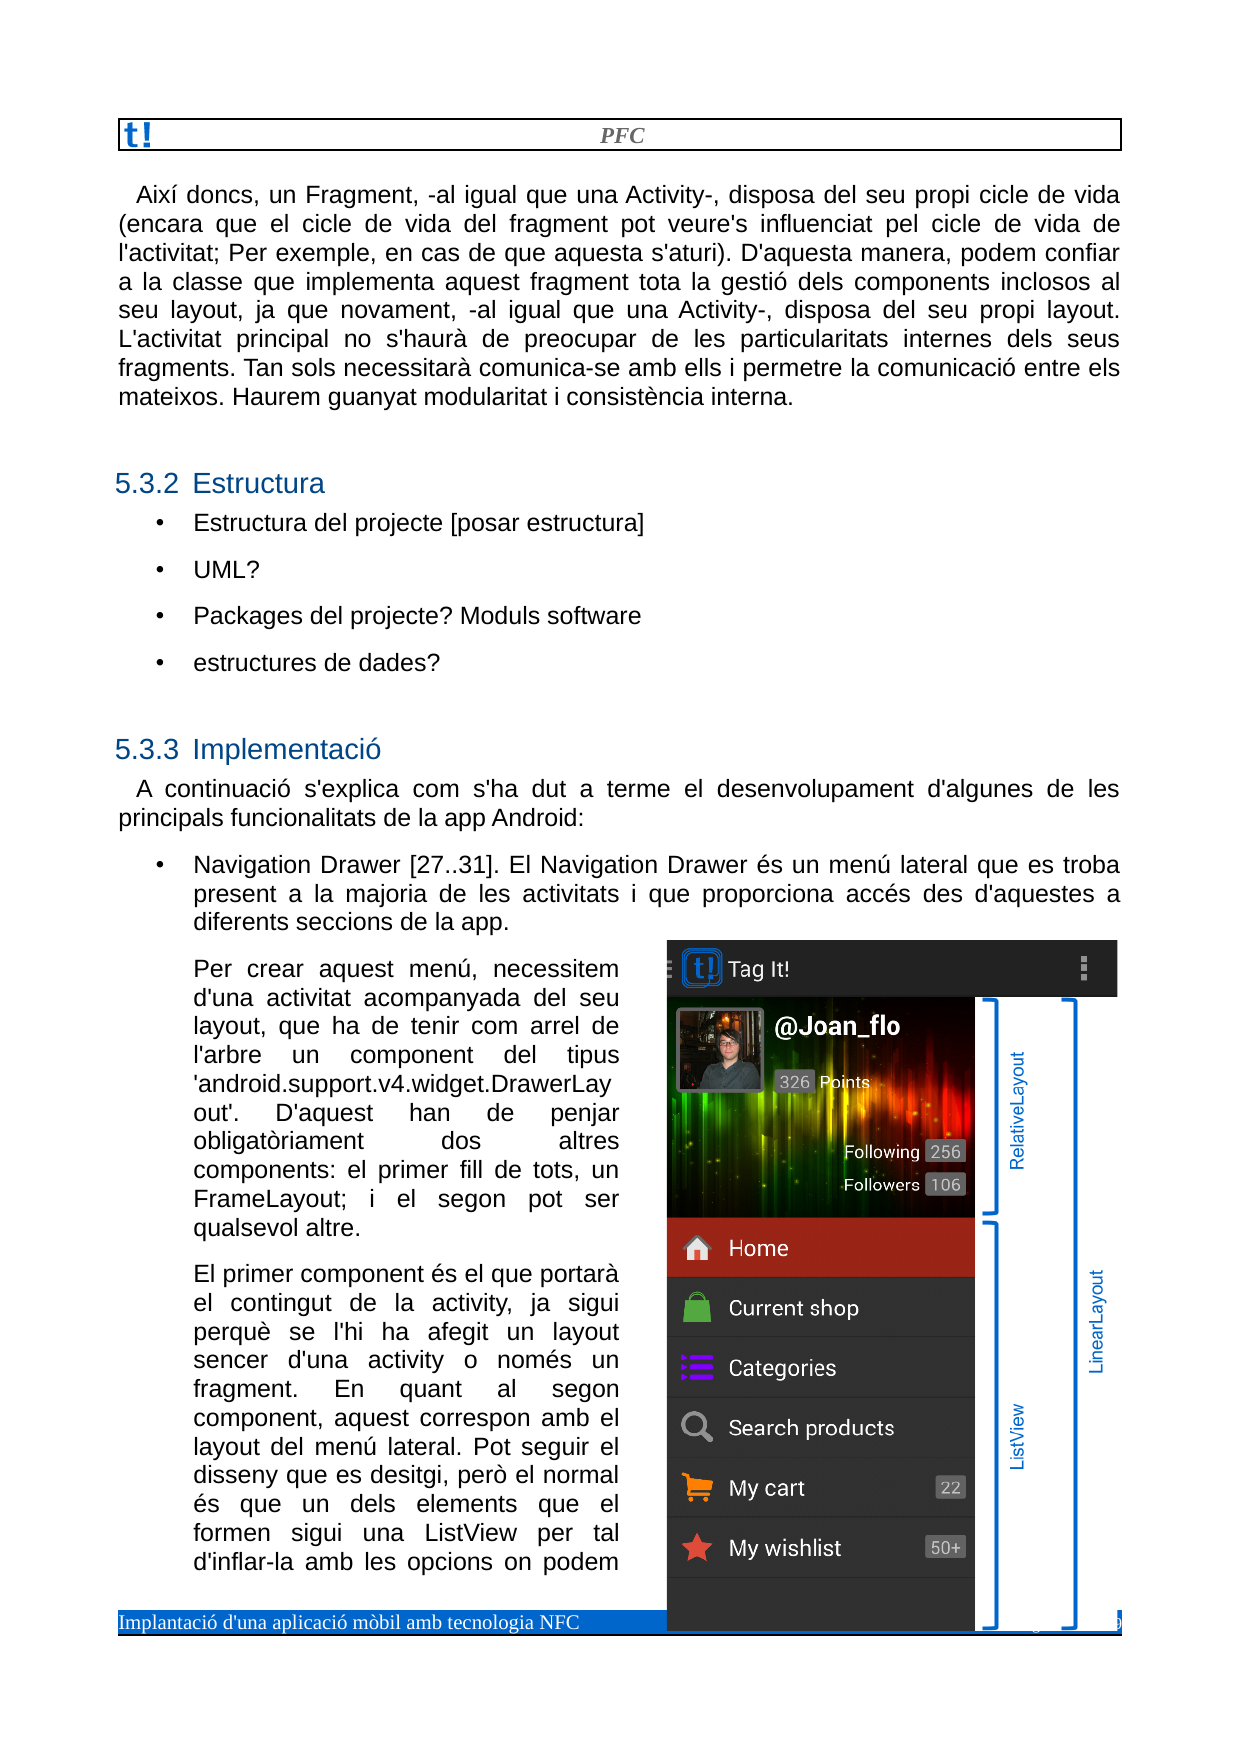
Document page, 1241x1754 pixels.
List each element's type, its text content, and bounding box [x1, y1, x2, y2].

text A continuació s'explica com s'ha dut a terme el desenvolupament d'algunes de les principals funcionalitats de la app Android: [118, 774, 1122, 832]
picture [123, 121, 151, 148]
picture [666, 940, 1118, 1631]
list Estructura del projecte [posar estructura] [156, 508, 1122, 537]
list estructures de dades? [156, 648, 1122, 677]
text Així doncs, un Fragment, -al igual que una Activity-, disposa del seu propi cicle de vida (encara que el cicle de vida del fragment pot veure's influenciat pel cicle de vida de l'activitat; Per exemple, en cas de que aquesta s'aturi). D'aquesta manera, podem confiar a la classe que implementa aquest fragment tota la gestió dels components inclosos al seu layout, ja que novament, -al igual que una Activity-, disposa del seu propi layout. L'activitat principal no s'haurà de preocupar de les particularitats internes dels seus fragments. Tan sols necessitarà comunica-se amb ells i permetre la comunicació entre els mateixos. Haurem guanyat modularitat i consistència interna. [118, 181, 1122, 411]
list Packages del projecte? Moduls software [156, 601, 1122, 630]
list UML? [156, 555, 1122, 584]
list Navigation Drawer [27..31]. El Navigation Drawer és un menú lateral que es troba present a la majoria de les activitats i que proporciona accés des d'aquestes a diferents seccions de la app. [156, 850, 1122, 936]
subtitle Implementació [106, 732, 1122, 766]
list Per crear aquest menú, necessitem d'una activitat acompanyada del seu layout, que ha de tenir com arrel de l'arbre un component del tipus 'android.support.v4.widget.DrawerLayout'. D'aquest han de penjar obligatòriament dos altres components: el primer fill de tots, un FrameLayout; i el segon pot ser qualsevol altre. [156, 954, 620, 1241]
subtitle Estructura [106, 466, 1122, 499]
list El primer component és el que portarà el contingut de la activity, ja sigui perquè se l'hi ha afegit un layout sencer d'una activity o només un fragment. En quant al segon component, aquest correspon amb el layout del menú lateral. Pot seguir el disseny que es desitgi, però el normal és que un dels elements que el formen sigui una ListView per tal d'inflar-la amb les opcions on podem [156, 1259, 620, 1575]
